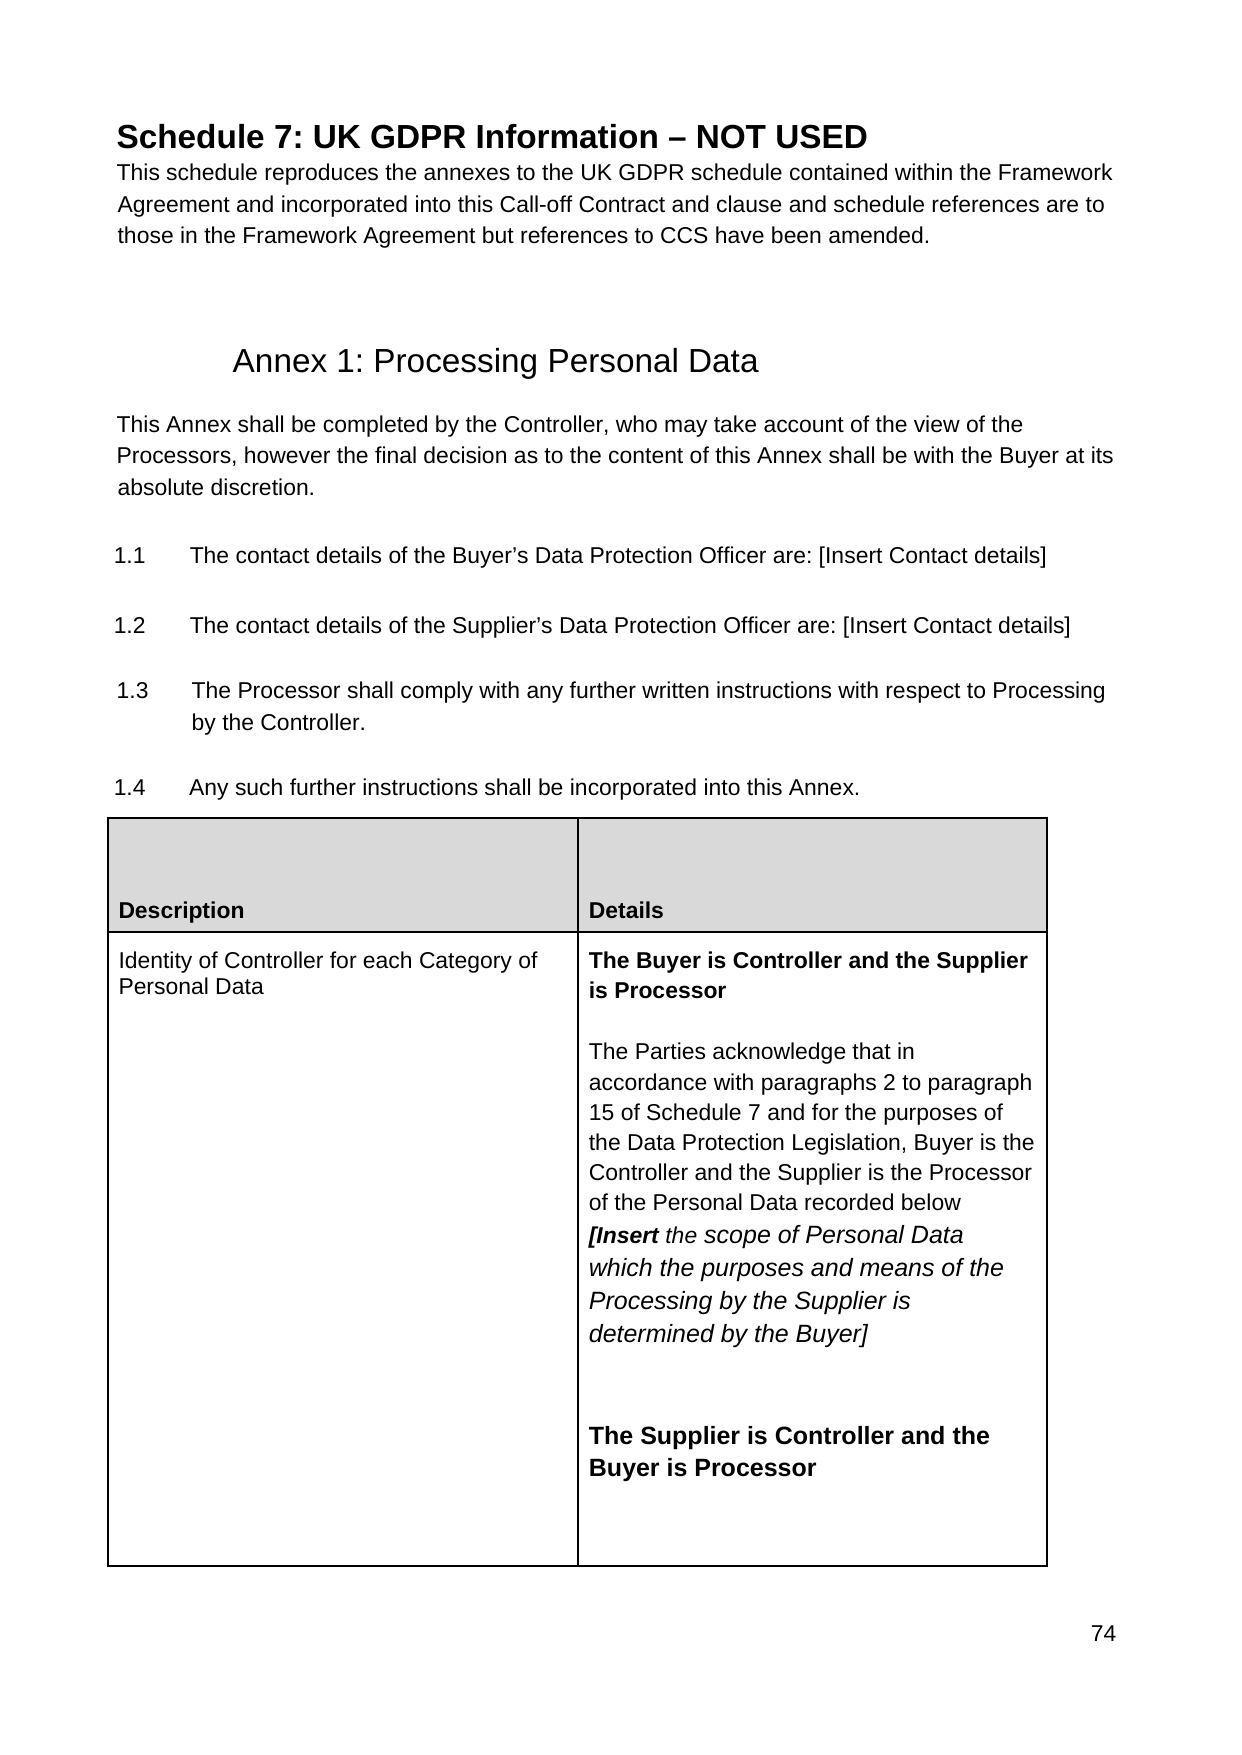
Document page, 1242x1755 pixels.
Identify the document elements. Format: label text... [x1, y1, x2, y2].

text Processors, however the final decision as to the content of this Annex shall be with the Buyer at its absolute discretion. [116, 442, 1121, 500]
text This schedule reproduces the annexes to the UK GDPR schedule contained within the Framework Agreement and incorporated into this Call-off Contract and clause and schedule references are to those in the Framework Agreement but references to CCS have been amended. [116, 159, 1121, 249]
table_header [579, 819, 1046, 876]
table_cell The Buyer is Controller and the Supplier is Processor The Parties acknowledge that in accordance with paragraphs 2 to paragraph 15 of Schedule 7 and for the purposes of the Data Protection Legislation, Buyer is the Controller and the Supplier is the Processor of the Personal Data recorded below [Insert the scope of Personal Data which the purposes and means of the Processing by the Supplier is determined by the Buyer] The Supplier is Controller and the Buyer is Processor [579, 933, 1046, 1565]
text 1.2 The contact details of the Supplier’s Data Protection Officer are: [Insert Contact details] [0, 612, 1122, 640]
table_cell Description [109, 876, 577, 931]
text 1.1 The contact details of the Buyer’s Data Protection Officer are: [Insert Contact details] [0, 541, 1122, 569]
text This Annex shall be completed by the Controller, who may take account of the view of the [116, 411, 1121, 437]
table_cell Identity of Controller for each Category of Personal Data [109, 933, 577, 1565]
table_header [109, 819, 577, 876]
text 1.4 Any such further instructions shall be incorporated into this Annex. [0, 773, 1122, 801]
text 1.3 The Processor shall comply with any further written instructions with respect to Processing by the Controller. [116, 677, 1121, 735]
table_cell Details [579, 876, 1046, 931]
subtitle Annex 1: Processing Personal Data [116, 341, 1122, 380]
subtitle Schedule 7: UK GDPR Information – NOT USED [0, 117, 1122, 156]
